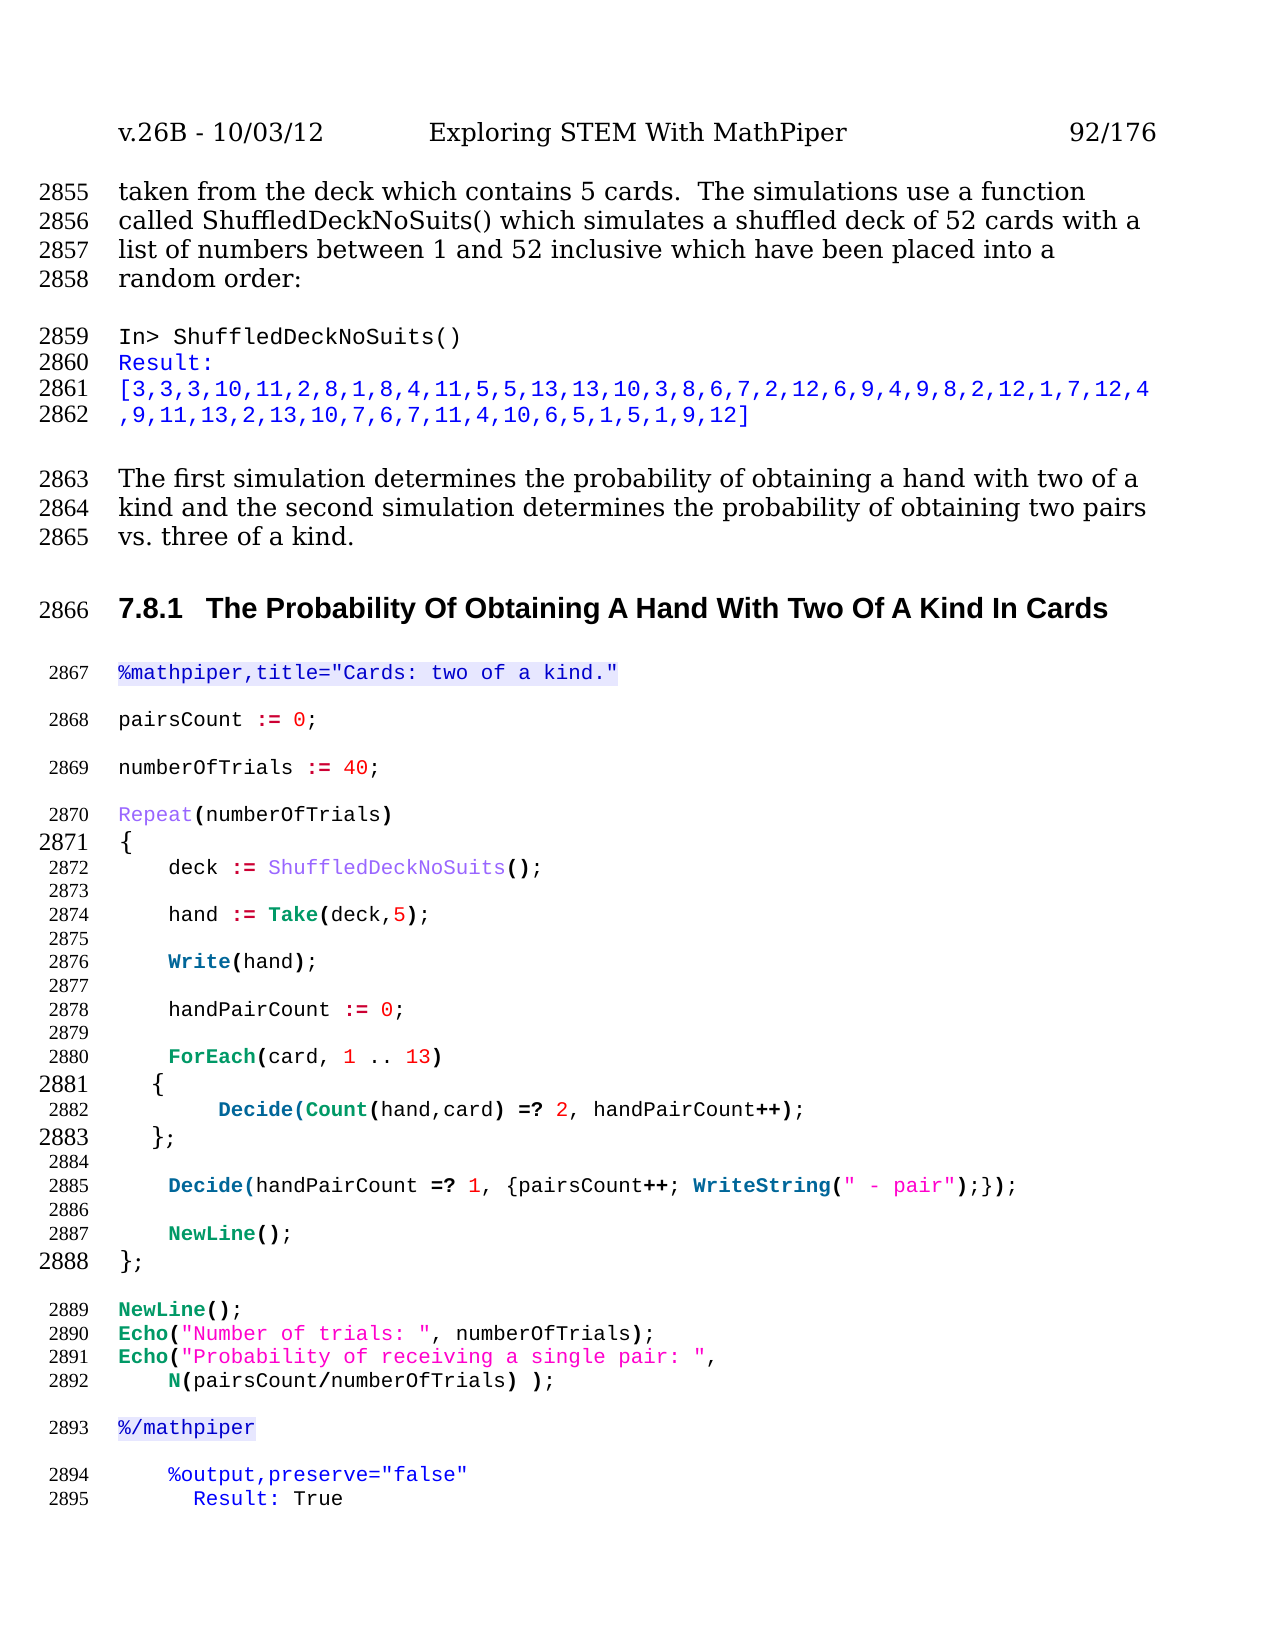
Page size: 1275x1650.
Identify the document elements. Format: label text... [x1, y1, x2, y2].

text Result: True [118, 1488, 1157, 1512]
text In> ShuffledDeckNoSuits() [118, 325, 1157, 351]
text ForEach(card, 1 .. 13) [118, 1046, 1157, 1069]
text pairsCount := 0; [118, 709, 1157, 733]
text Decide(Count(hand,card) =? 2, handPairCount++); [118, 1099, 1157, 1122]
text }; [118, 1122, 1157, 1152]
text handPairCount := 0; [118, 999, 1157, 1022]
text numberOfTrials := 40; [118, 757, 1157, 780]
text Result: [3,3,3,10,11,2,8,1,8,4,11,5,5,13,13,10,3,8,6,7,2,12,6,9,4,9,8,2,12,1,7,12,4,9,11,13,2,13,10,7,6,7,11,4,10,6,5,1,5,1,9,12] [118, 351, 1157, 429]
text }; [118, 1246, 1157, 1275]
text Decide(handPairCount =? 1, {pairsCount++; WriteString(" - pair");}); [118, 1175, 1157, 1199]
text NewLine(); [118, 1299, 1157, 1323]
text %/mathpiper [118, 1417, 1157, 1441]
text hand := Take(deck,5); [118, 904, 1157, 928]
text Echo("Number of trials: ", numberOfTrials); [118, 1323, 1157, 1346]
text Write(hand); [118, 951, 1157, 975]
text NewLine(); [118, 1222, 1157, 1246]
text Echo("Probability of receiving a single pair: ", [118, 1346, 1157, 1370]
text { [118, 828, 1157, 857]
text N(pairsCount/numberOfTrials) ); [118, 1370, 1157, 1393]
text Repeat(numberOfTrials) [118, 804, 1157, 828]
text deck := ShuffledDeckNoSuits(); [118, 857, 1157, 880]
text { [118, 1069, 1157, 1099]
text %mathpiper,title="Cards: two of a kind." [118, 662, 1157, 686]
text %output,preserve="false" [118, 1464, 1157, 1488]
text The first simulation determines the probability of obtaining a hand with two of a kind and the second simulation determines the probability of obtaining two pairs vs. three of a kind. [118, 464, 1157, 552]
subtitle The Probability Of Obtaining A Hand With Two Of A Kind In Cards [118, 591, 1157, 624]
text taken from the deck which contains 5 cards. The simulations use a function called ShuffledDeckNoSuits() which simulates a shuffled deck of 52 cards with a list of numbers between 1 and 52 inclusive which have been placed into a random order: [118, 177, 1157, 293]
